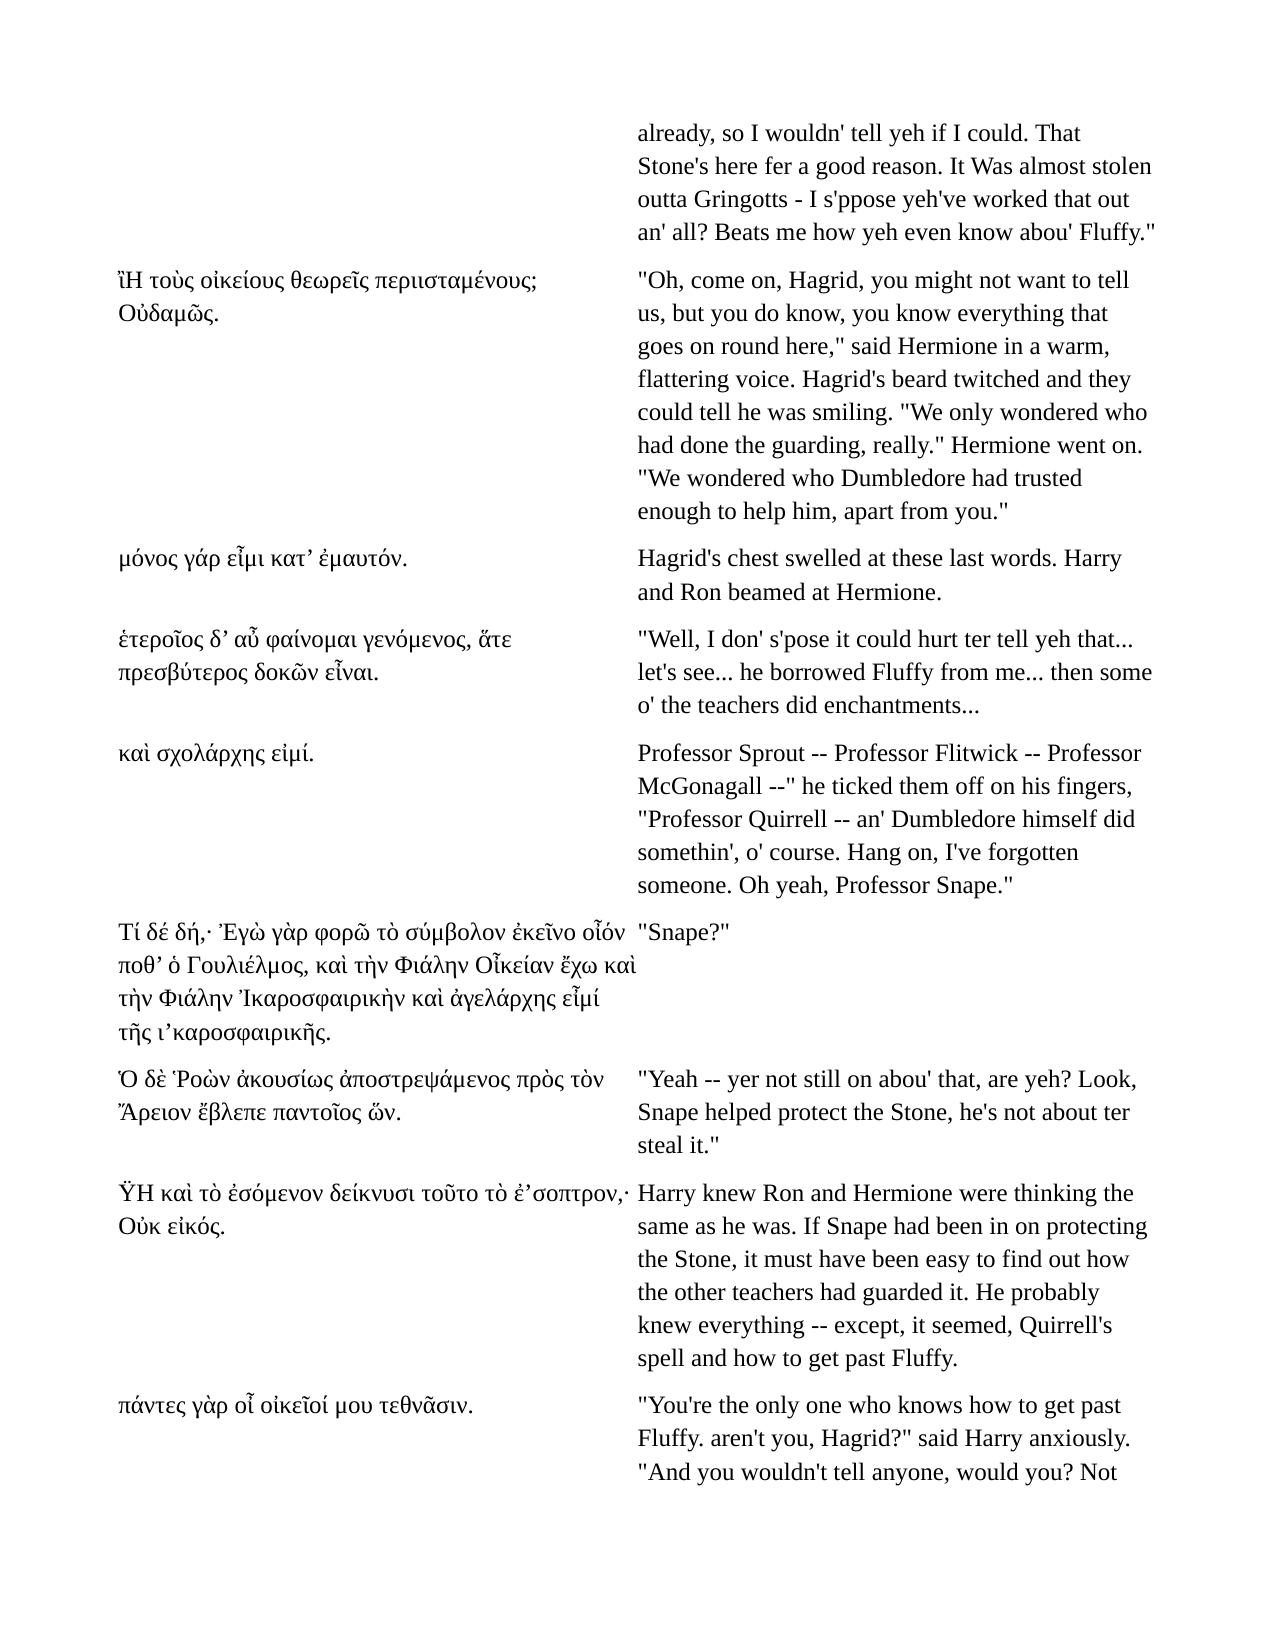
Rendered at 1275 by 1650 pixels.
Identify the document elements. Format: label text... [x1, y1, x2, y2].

table_cell ΫΗ καὶ τὸ ἐσόμενον δείκνυσι τοῦτο τὸ ἐ’σοπτρον,· Οὐκ εἰκός. [118, 1178, 637, 1391]
table_cell "Yeah -- yer not still on abou' that, are yeh? Look, Snape helped protect the Stone, he's not about ter steal it." [638, 1064, 1157, 1178]
table_cell καὶ σχολάρχης εἰμί. [118, 738, 637, 917]
table_cell Hagrid's chest swelled at these last words. Harry and Ron beamed at Hermione. [638, 544, 1157, 624]
table_cell "Snape?" [638, 918, 1157, 1064]
table_cell "You're the only one who knows how to get past Fluffy. aren't you, Hagrid?" said Harry anxiously. "And you wouldn't tell anyone, would you? Not [638, 1391, 1157, 1485]
table_cell πάντες γὰρ οἶ οἰκεῖοί μου τεθνᾶσιν. [118, 1391, 637, 1485]
table_cell [118, 118, 637, 265]
table_cell ἲΗ τοὺς οἰκείους θεωρεῖς περιισταμένους; Οὐδαμῶς. [118, 265, 637, 543]
table_cell Professor Sprout -- Professor Flitwick -- Professor McGonagall --" he ticked them off on his fingers, "Professor Quirrell -- an' Dumbledore himself did somethin', o' course. Hang on, I've forgotten someone. Oh yeah, Professor Snape." [638, 738, 1157, 917]
table_cell "Well, I don' s'pose it could hurt ter tell yeh that... let's see... he borrowed Fluffy from me... then some o' the teachers did enchantments... [638, 624, 1157, 738]
table_cell already, so I wouldn' tell yeh if I could. That Stone's here fer a good reason. It Was almost stolen outta Gringotts - I s'ppose yeh've worked that out an' all? Beats me how yeh even know abou' Fluffy." [638, 118, 1157, 265]
table_cell ἑτεροῖος δ’ αὖ φαίνομαι γενόμενος, ἅτε πρεσβύτερος δοκῶν εἶναι. [118, 624, 637, 738]
table_cell Ὁ δὲ Ῥοὼν ἀκουσίως ἀποστρεψάμενος πρὸς τὸν Ἄρειον ἔβλεπε παντοῖος ὥν. [118, 1064, 637, 1178]
table_cell "Oh, come on, Hagrid, you might not want to tell us, but you do know, you know everything that goes on round here," said Hermione in a warm, flattering voice. Hagrid's beard twitched and they could tell he was smiling. "We only wondered who had done the guarding, really." Hermione went on. "We wondered who Dumbledore had trusted enough to help him, apart from you." [638, 265, 1157, 543]
table_cell Τί δέ δή,· Ἐγὼ γὰρ φορῶ τὸ σύμβολον ἐκεῖνο οἶόν ποθ’ ὁ Γουλιέλμος, καὶ τὴν Φιάλην Οἶκείαν ἔχω καὶ τὴν Φιάλην Ἰκαροσφαιρικὴν καὶ ἀγελάρχης εἶμί τῆς ι’καροσφαιρικῆς. [118, 918, 637, 1064]
table_cell μόνος γάρ εἶμι κατ’ ἐμαυτόν. [118, 544, 637, 624]
table_cell Harry knew Ron and Hermione were thinking the same as he was. If Snape had been in on protecting the Stone, it must have been easy to find out how the other teachers had guarded it. He probably knew everything -- except, it seemed, Quirrell's spell and how to get past Fluffy. [638, 1178, 1157, 1391]
